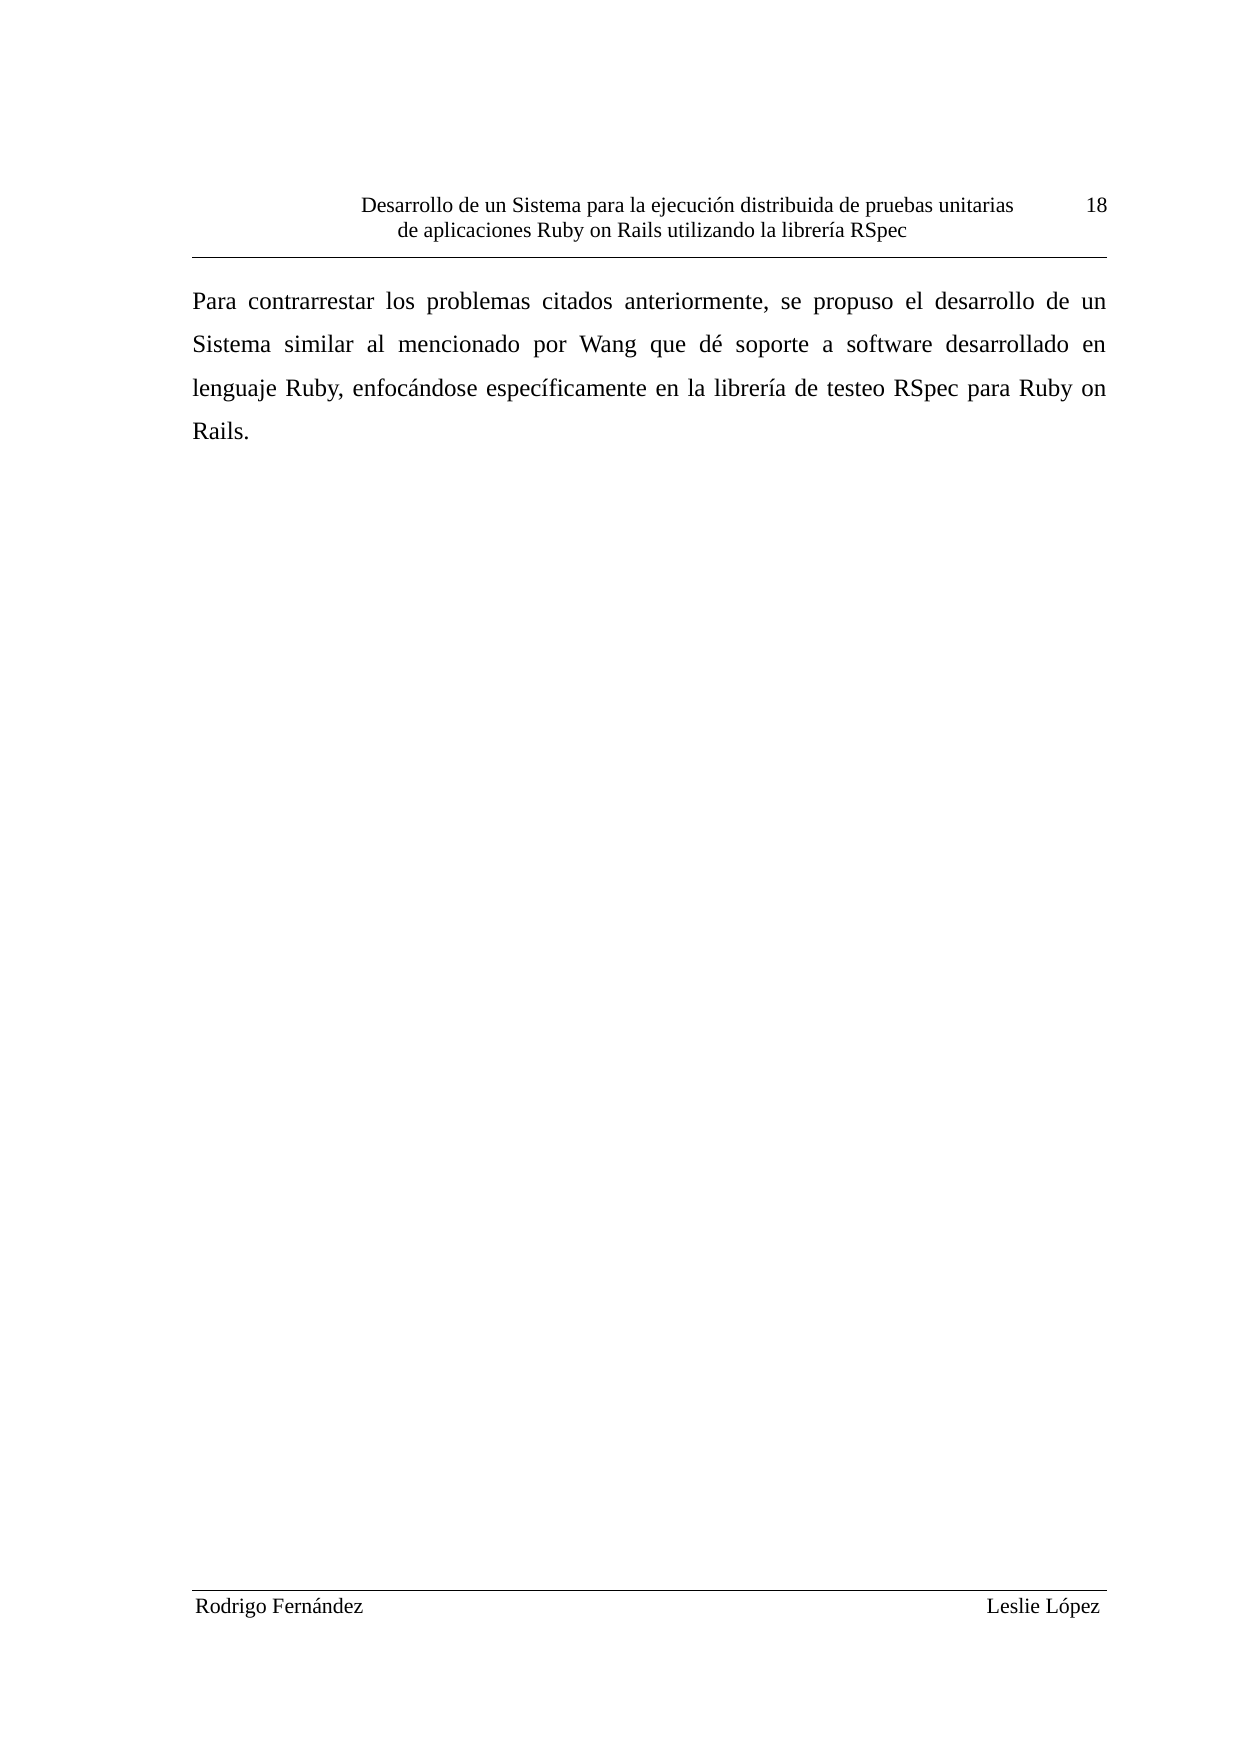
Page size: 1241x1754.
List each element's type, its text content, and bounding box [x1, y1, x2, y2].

text Para contrarrestar los problemas citados anteriormente, se propuso el desarrollo de un Sistema similar al mencionado por Wang que dé soporte a software desarrollado en lenguaje Ruby, enfocándose específicamente en la librería de testeo RSpec para Ruby on Rails. [192, 286, 1107, 444]
